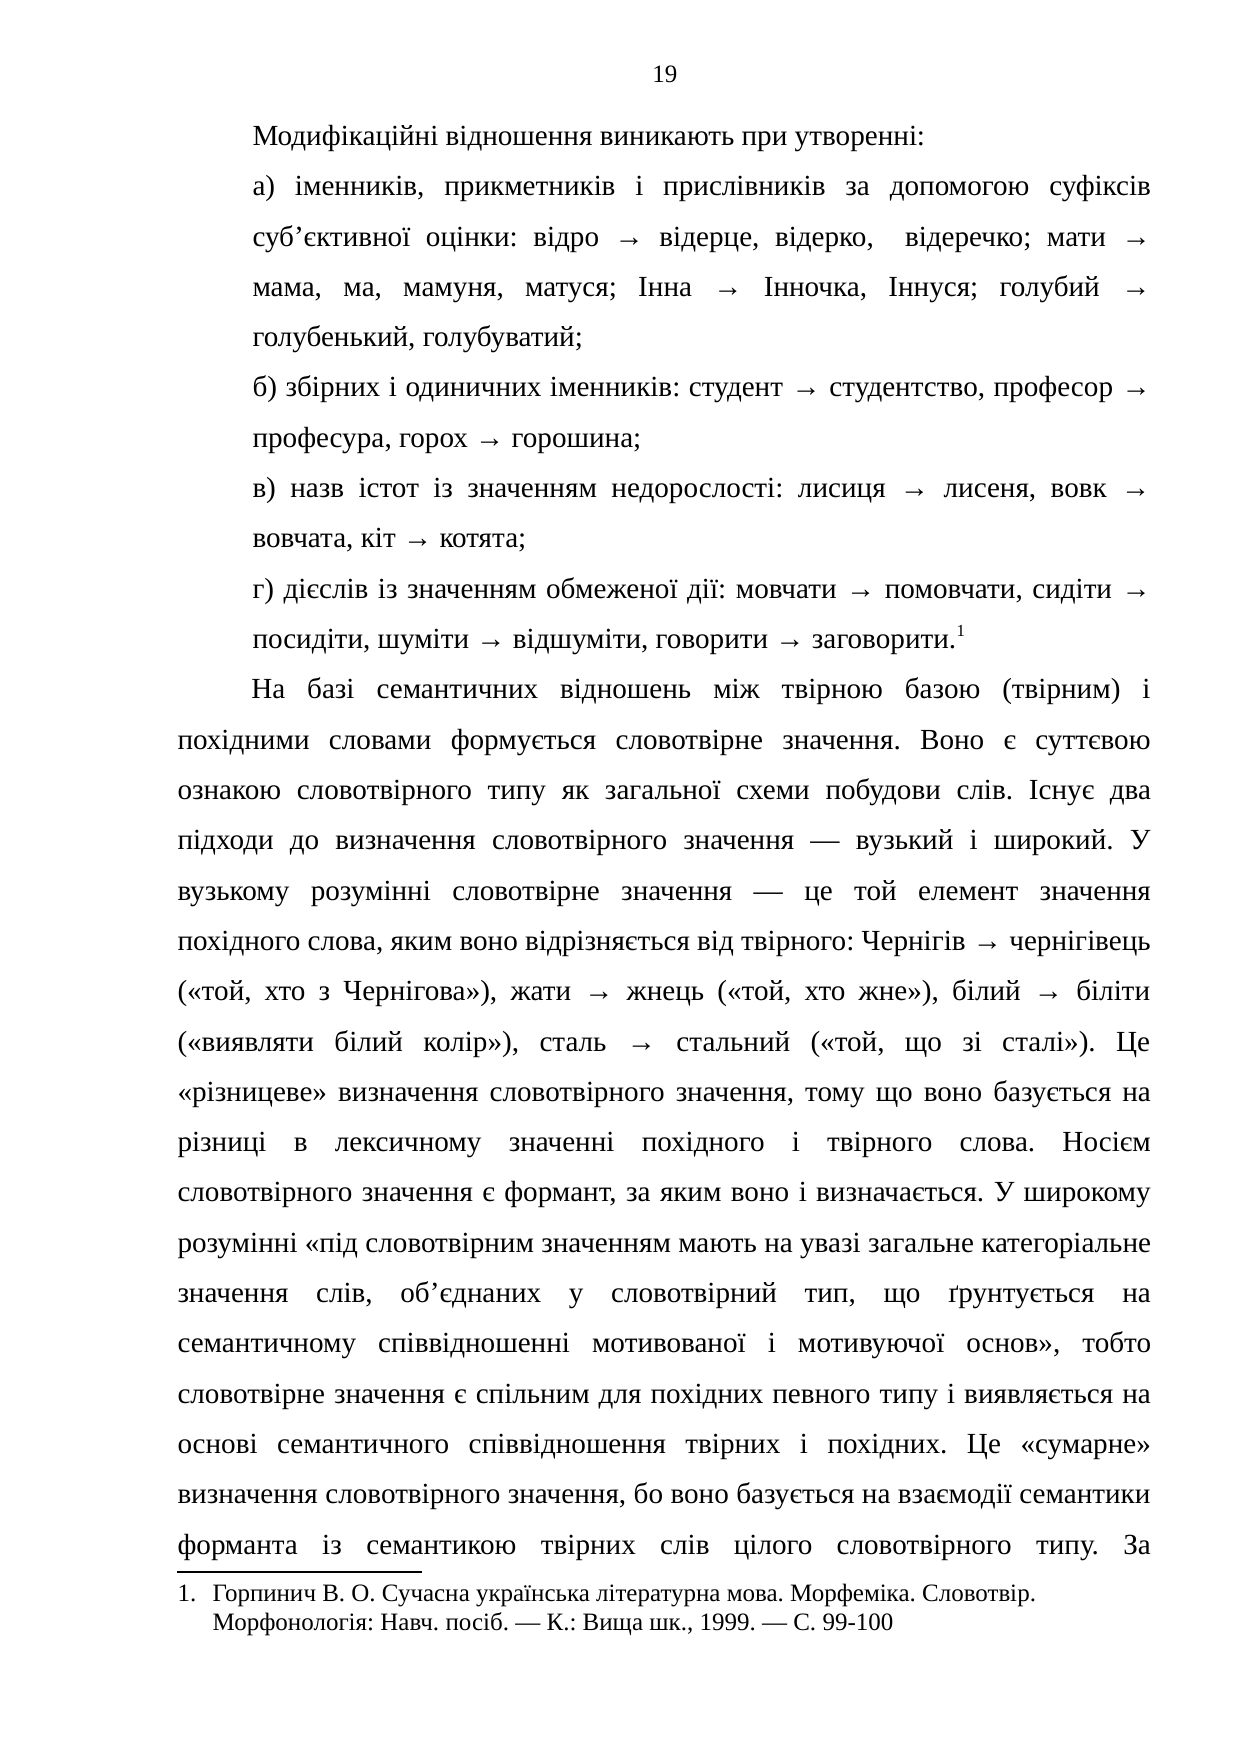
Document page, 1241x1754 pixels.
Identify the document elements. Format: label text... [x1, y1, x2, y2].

list Горпинич В. О. Сучасна українська літературна мова. Морфеміка. Словотвір. Морфонологія: Навч. посіб. — К.: Вища шк., 1999. — С. 99‑100 [177, 1578, 1152, 1636]
list Модифікаційні відношення виникають при утворенні: [215, 118, 1152, 152]
list г) дієслів із значенням обмеженої дії: мовчати → помовчати, сидіти → посидіти, шуміти → відшуміти, говорити → заговорити. [215, 571, 1152, 655]
text На базі семантичних відношень між твірною базою (твірним) і похідними словами формується словотвірне значення. Воно є суттєвою ознакою словотвірного типу як загальної схеми побудови слів. Існує два підходи до визначення словотвірного значення — вузький і широкий. У вузькому розумінні словотвірне значення — це той елемент значення похідного слова, яким воно відрізняється від твірного: Чернігів → чернігівець («той, хто з Чернігова»), жати → жнець («той, хто жне»), білий → біліти («виявляти білий колір»), сталь → стальний («той, що зі сталі»). Це «різницеве» визначення словотвірного значення, тому що воно базується на різниці в лексичному значенні похідного і твірного слова. Носієм словотвірного значення є формант, за яким воно і визначається. У широкому розумінні «під словотвірним значенням мають на увазі загальне категоріальне значення слів, об’єднаних у словотвірний тип, що ґрунтується на семантичному співвідношенні мотивованої і мотивуючої основ», тобто словотвірне значення є спільним для похідних певного типу і виявляється на основі семантичного співвідношення твірних і похідних. Це «сумарне» визначення словотвірного значення, бо воно базується на взаємодії семантики форманта із семантикою твірних слів цілого словотвірного типу. За [177, 671, 1152, 1560]
list а) іменників, прикметників і прислівників за допомогою суфіксів суб’єктивної оцінки: відро → відерце, відерко, відеречко; мати → мама, ма, мамуня, матуся; Інна → Інночка, Іннуся; голубий → голубенький, голубуватий; [215, 168, 1152, 353]
list в) назв істот із значенням недорослості: лисиця → лисеня, вовк → вовчата, кіт → котята; [215, 470, 1152, 554]
list б) збірних і одиничних іменників: студент → студентство, професор → професура, горох → горошина; [215, 369, 1152, 453]
